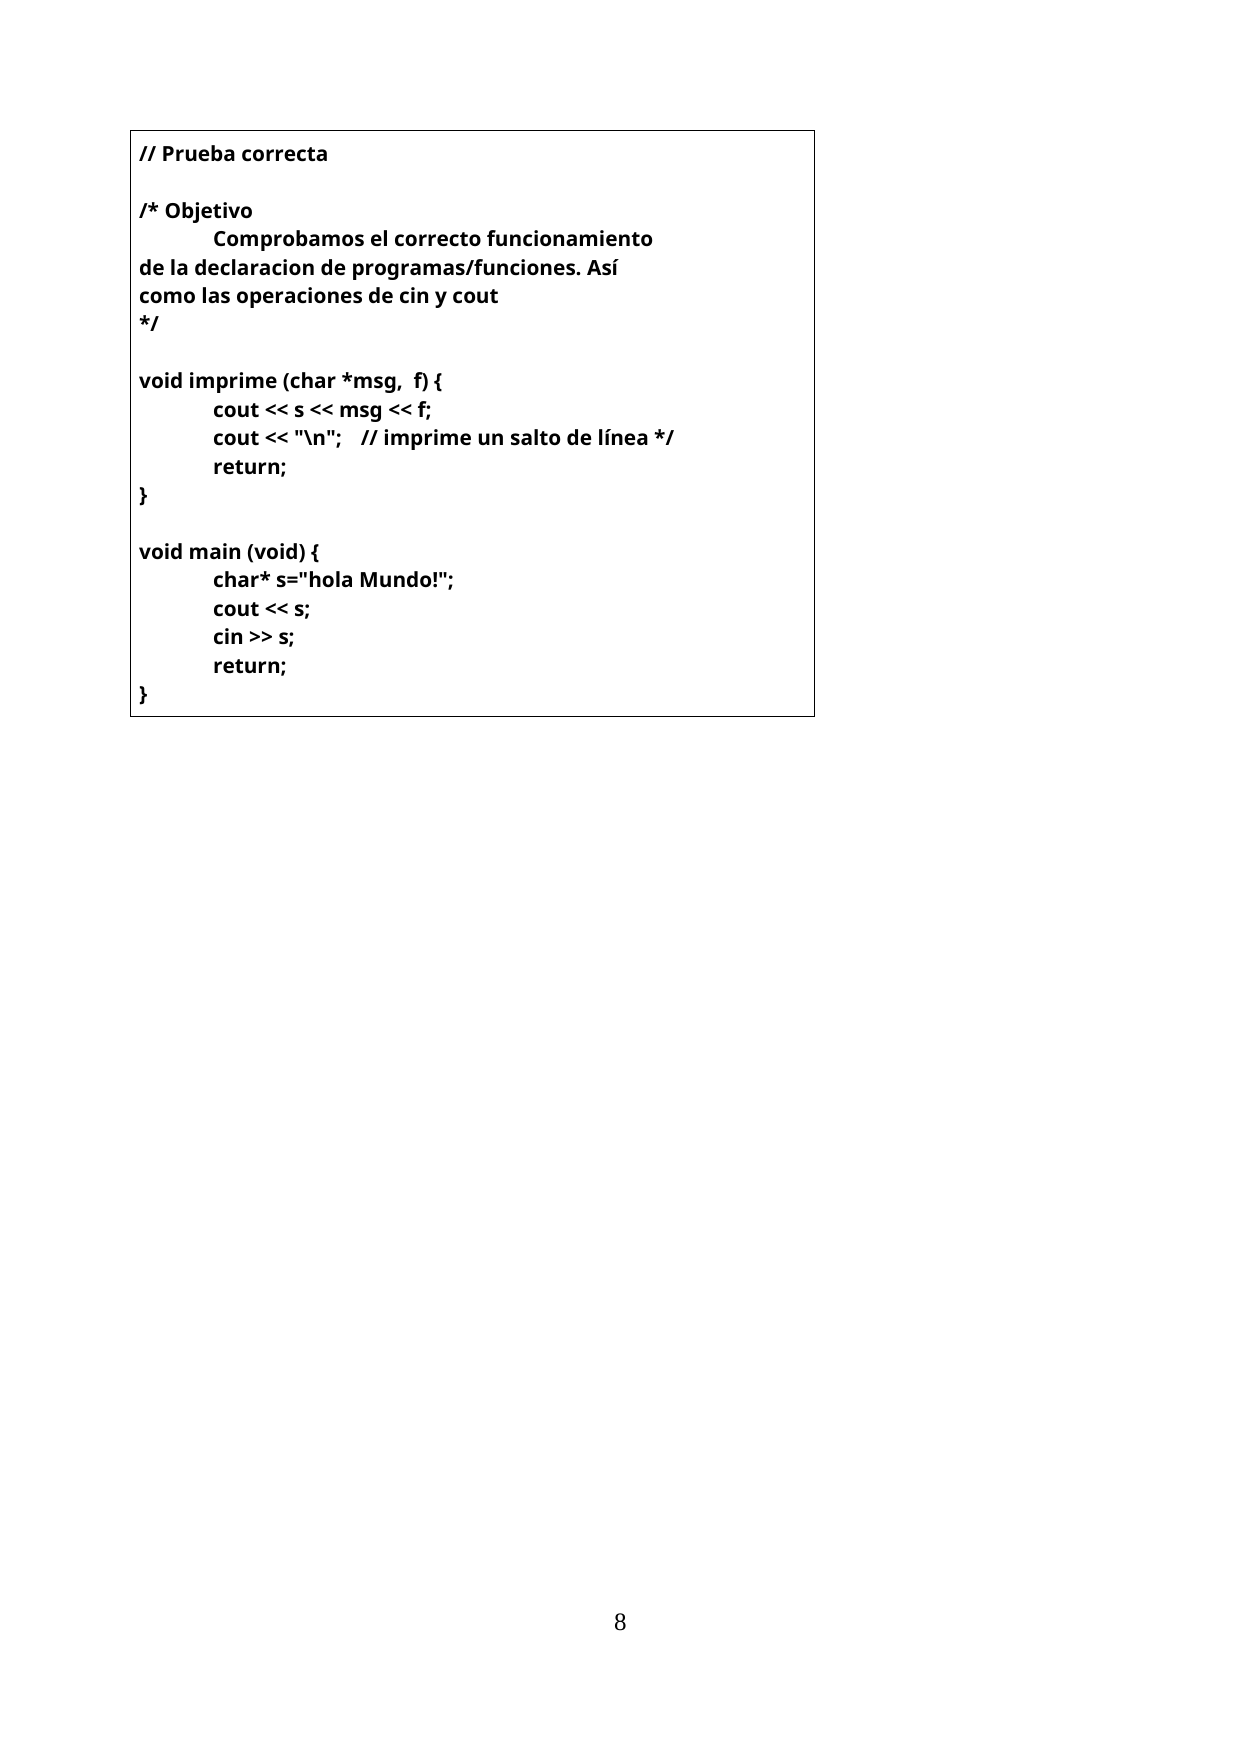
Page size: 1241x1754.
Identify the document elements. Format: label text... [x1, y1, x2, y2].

text cout << s << msg << f; [139, 395, 805, 423]
text void imprime (char *msg, f) { [139, 366, 805, 395]
text return; [139, 651, 805, 679]
text // Prueba correcta [139, 139, 805, 167]
text /* Objetivo [139, 196, 805, 224]
text void main (void) { [139, 537, 805, 566]
text return; [139, 452, 805, 480]
text cin >> s; [139, 622, 805, 651]
text } [139, 480, 805, 509]
text } [139, 679, 805, 708]
text cout << s; [139, 594, 805, 622]
text Comprobamos el correcto funcionamiento [139, 224, 805, 253]
text cout << "\n"; // imprime un salto de línea */ [139, 423, 805, 452]
text como las operaciones de cin y cout [139, 281, 805, 309]
text de la declaracion de programas/funciones. Así [139, 253, 805, 281]
text char* s="hola Mundo!"; [139, 566, 805, 594]
text */ [139, 309, 805, 338]
